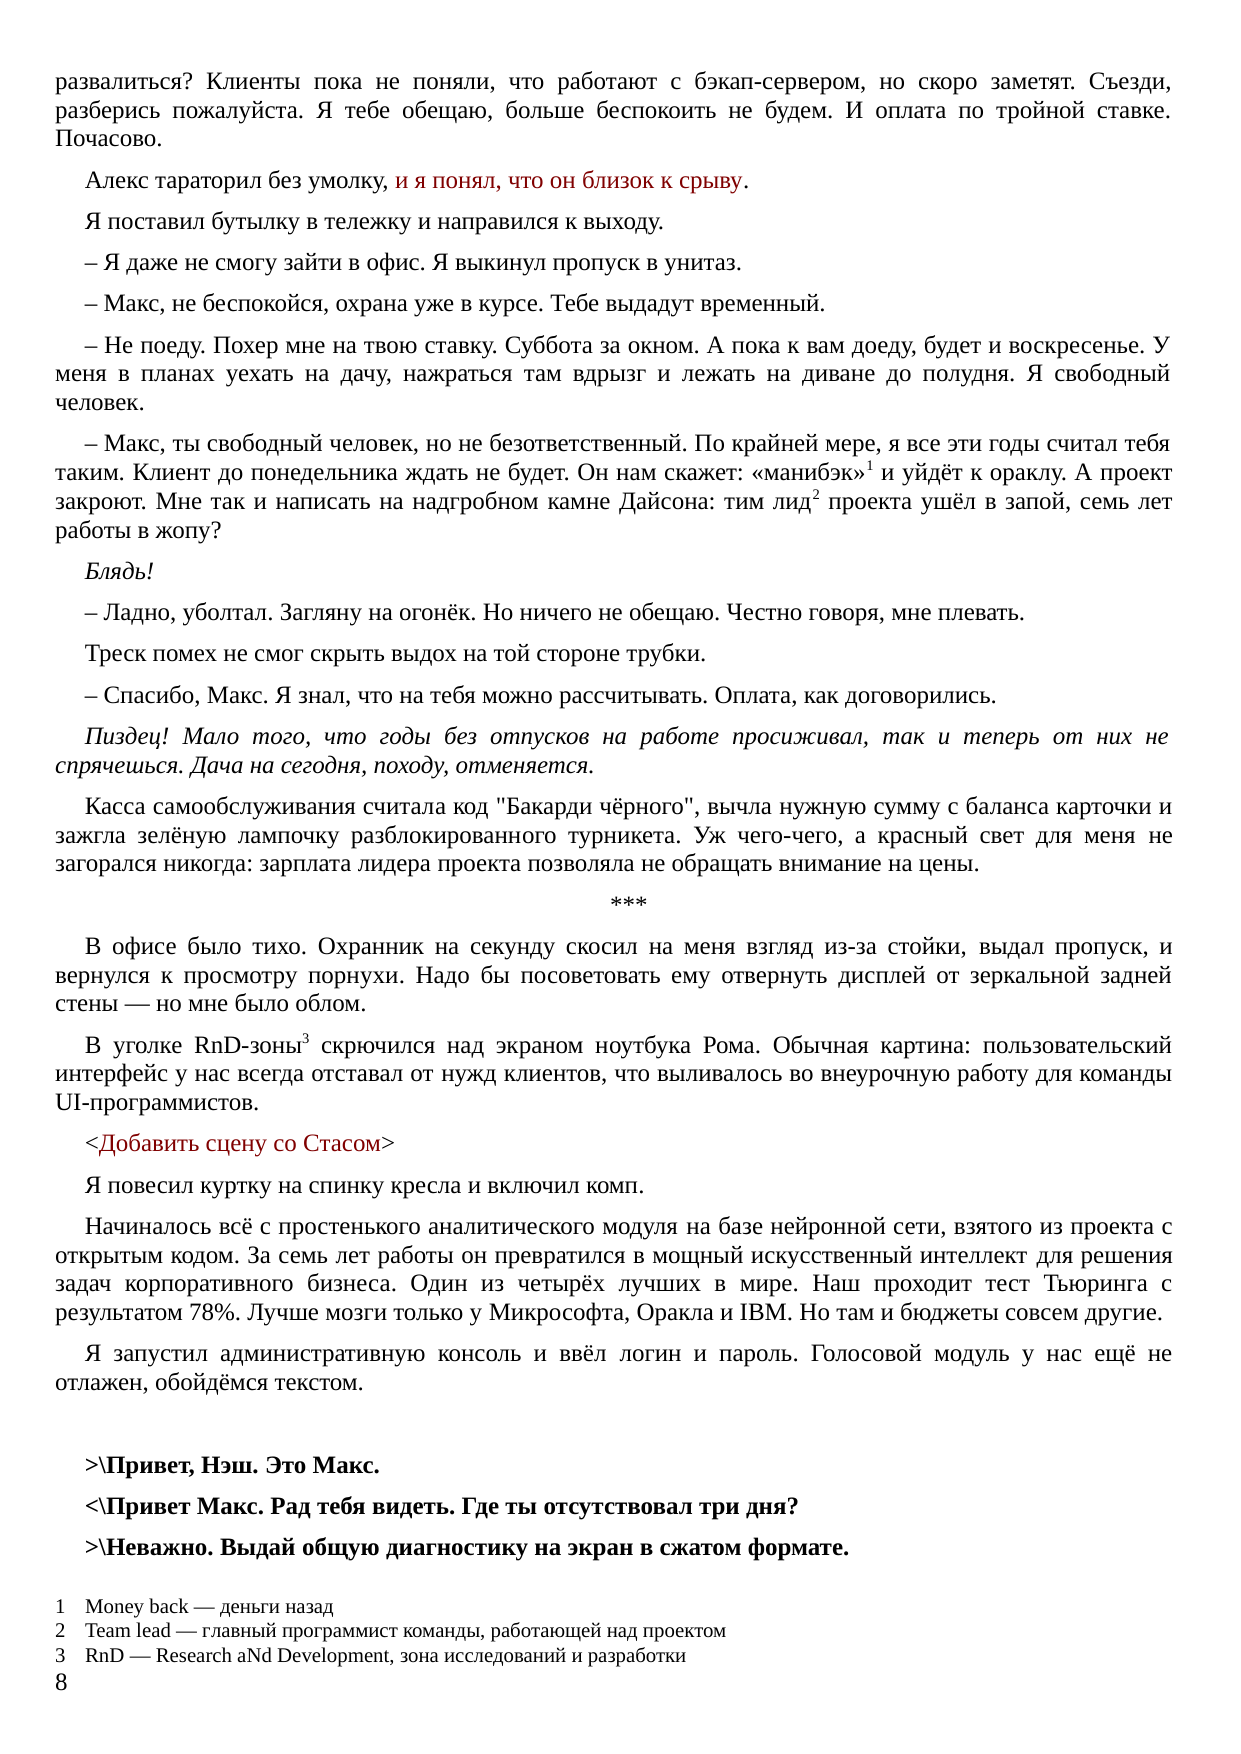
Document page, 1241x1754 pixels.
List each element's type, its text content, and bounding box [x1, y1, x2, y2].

text <\Привет Макс. Рад тебя видеть. Где ты отсутствовал три дня? [55, 1491, 1173, 1520]
text Money back — деньги назад [55, 1594, 1173, 1618]
text Блядь! [55, 556, 1173, 585]
text Я поставил бутылку в тележку и направился к выходу. [55, 206, 1173, 235]
text Начиналось всё с простенького аналитического модуля на базе нейронной сети, взятого из проекта с открытым кодом. За семь лет работы он превратился в мощный искусственный интеллект для решения задач корпоративного бизнеса. Один из четырёх лучших в мире. Наш проходит тест Тьюринга с результатом 78%. Лучше мозги только у Микрософта, Оракла и IBM. Но там и бюджеты совсем другие. [55, 1211, 1173, 1326]
text В офисе было тихо. Охранник на секунду скосил на меня взгляд из-за стойки, выдал пропуск, и вернулся к просмотру порнухи. Надо бы посоветовать ему отвернуть дисплей от зеркальной задней стены — но мне было облом. [55, 931, 1173, 1017]
text *** [55, 890, 1173, 918]
text Team lead — главный программист команды, работающей над проектом [55, 1618, 1173, 1642]
text Пиздец! Мало того, что годы без отпусков на работе просиживал, так и теперь от них не спрячешься. Дача на сегодня, походу, отменяется. [55, 721, 1173, 778]
text Я повесил куртку на спинку кресла и включил комп. [55, 1170, 1173, 1198]
text Касса самообслуживания считала код "Бакарди чёрного", вычла нужную сумму с баланса карточки и зажгла зелёную лампочку разблокированного турникета. Уж чего-чего, а красный свет для меня не загорался никогда: зарплата лидера проекта позволяла не обращать внимание на цены. [55, 791, 1173, 877]
text – Не поеду. Похер мне на твою ставку. Суббота за окном. А пока к вам доеду, будет и воскресенье. У меня в планах уехать на дачу, нажраться там вдрызг и лежать на диване до полудня. Я свободный человек. [55, 330, 1173, 416]
text – Макс, не беспокойся, охрана уже в курсе. Тебе выдадут временный. [55, 288, 1173, 317]
text В уголке RnD-зоны скрючился над экраном ноутбука Рома. Обычная картина: пользовательский интерфейс у нас всегда отставал от нужд клиентов, что выливалось во внеурочную работу для команды UI-программистов. [55, 1030, 1173, 1116]
text – Спасибо, Макс. Я знал, что на тебя можно рассчитывать. Оплата, как договорились. [55, 680, 1173, 708]
text Алекс тараторил без умолку, и я понял, что он близок к срыву. [55, 165, 1173, 193]
text – Я даже не смогу зайти в офис. Я выкинул пропуск в унитаз. [55, 247, 1173, 276]
text <Добавить сцену со Стасом> [55, 1128, 1173, 1157]
text – Макс, ты свободный человек, но не безответственный. По крайней мере, я все эти годы считал тебя таким. Клиент до понедельника ждать не будет. Он нам скажет: «манибэк» и уйдёт к ораклу. А проект закроют. Мне так и написать на надгробном камне Дайсона: тим лид проекта ушёл в запой, семь лет работы в жопу? [55, 428, 1173, 543]
text >\Неважно. Выдай общую диагностику на экран в сжатом формате. [55, 1532, 1173, 1561]
text Я запустил административную консоль и ввёл логин и пароль. Голосовой модуль у нас ещё не отлажен, обойдёмся текстом. [55, 1338, 1173, 1396]
text – Ладно, уболтал. Загляну на огонёк. Но ничего не обещаю. Честно говоря, мне плевать. [55, 597, 1173, 626]
text RnD — Research aNd Development, зона исследований и разработки [55, 1642, 1173, 1667]
text >\Привет, Нэш. Это Макс. [55, 1450, 1173, 1478]
text развалиться? Клиенты пока не поняли, что работают с бэкап-сервером, но скоро заметят. Съезди, разберись пожалуйста. Я тебе обещаю, больше беспокоить не будем. И оплата по тройной ставке. Почасово. [55, 66, 1173, 152]
text Треск помех не смог скрыть выдох на той стороне трубки. [55, 638, 1173, 667]
